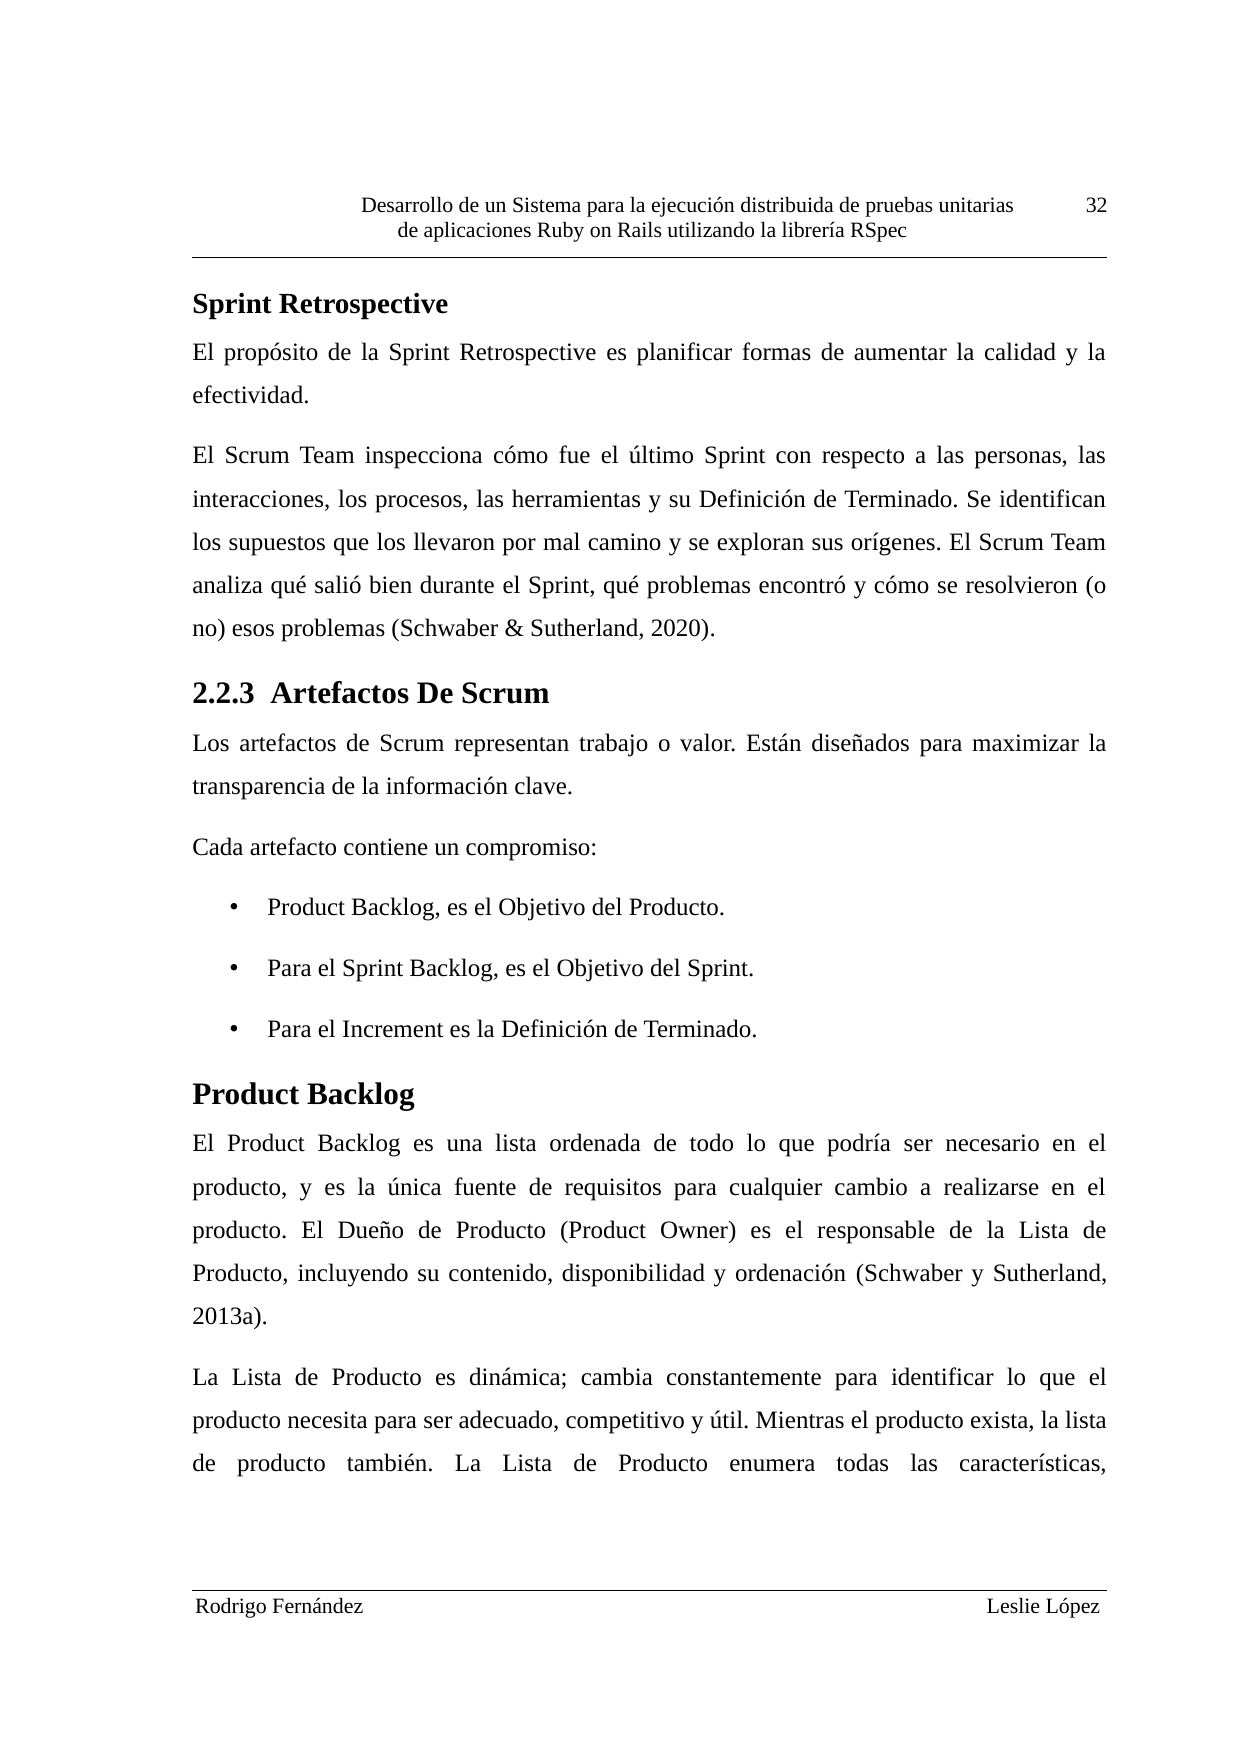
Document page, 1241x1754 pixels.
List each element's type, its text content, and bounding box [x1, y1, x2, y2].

list El Product Backlog es una lista ordenada de todo lo que podría ser necesario en el producto, y es la única fuente de requisitos para cualquier cambio a realizarse en el producto. El Dueño de Producto (Product Owner) es el responsable de la Lista de Producto, incluyendo su contenido, disponibilidad y ordenación (Schwaber y Sutherland, 2013a). [192, 1128, 1107, 1330]
list Para el Increment es la Definición de Terminado. [229, 1014, 1107, 1043]
list Cada artefacto contiene un compromiso: [192, 832, 1107, 860]
list La Lista de Producto es dinámica; cambia constantemente para identificar lo que el producto necesita para ser adecuado, competitivo y útil. Mientras el producto exista, la lista de producto también. La Lista de Producto enumera todas las características, [192, 1362, 1107, 1477]
list Product Backlog, es el Objetivo del Producto. [229, 892, 1107, 921]
text El propósito de la Sprint Retrospective es planificar formas de aumentar la calidad y la efectividad. [192, 337, 1107, 408]
text El Scrum Team inspecciona cómo fue el último Sprint con respecto a las personas, las interacciones, los procesos, las herramientas y su Definición de Terminado. Se identifican los supuestos que los llevaron por mal camino y se exploran sus orígenes. El Scrum Team analiza qué salió bien durante el Sprint, qué problemas encontró y cómo se resolvieron (o no) esos problemas (Schwaber & Sutherland, 2020).⁠ [192, 441, 1107, 642]
subtitle Product Backlog [192, 1075, 1107, 1111]
list Los artefactos de Scrum representan trabajo o valor. Están diseñados para maximizar la transparencia de la información clave. [192, 728, 1107, 799]
list Para el Sprint Backlog, es el Objetivo del Sprint. [229, 953, 1107, 982]
subtitle Sprint Retrospective [192, 286, 1107, 320]
subtitle Artefactos de scrum [192, 674, 1107, 710]
